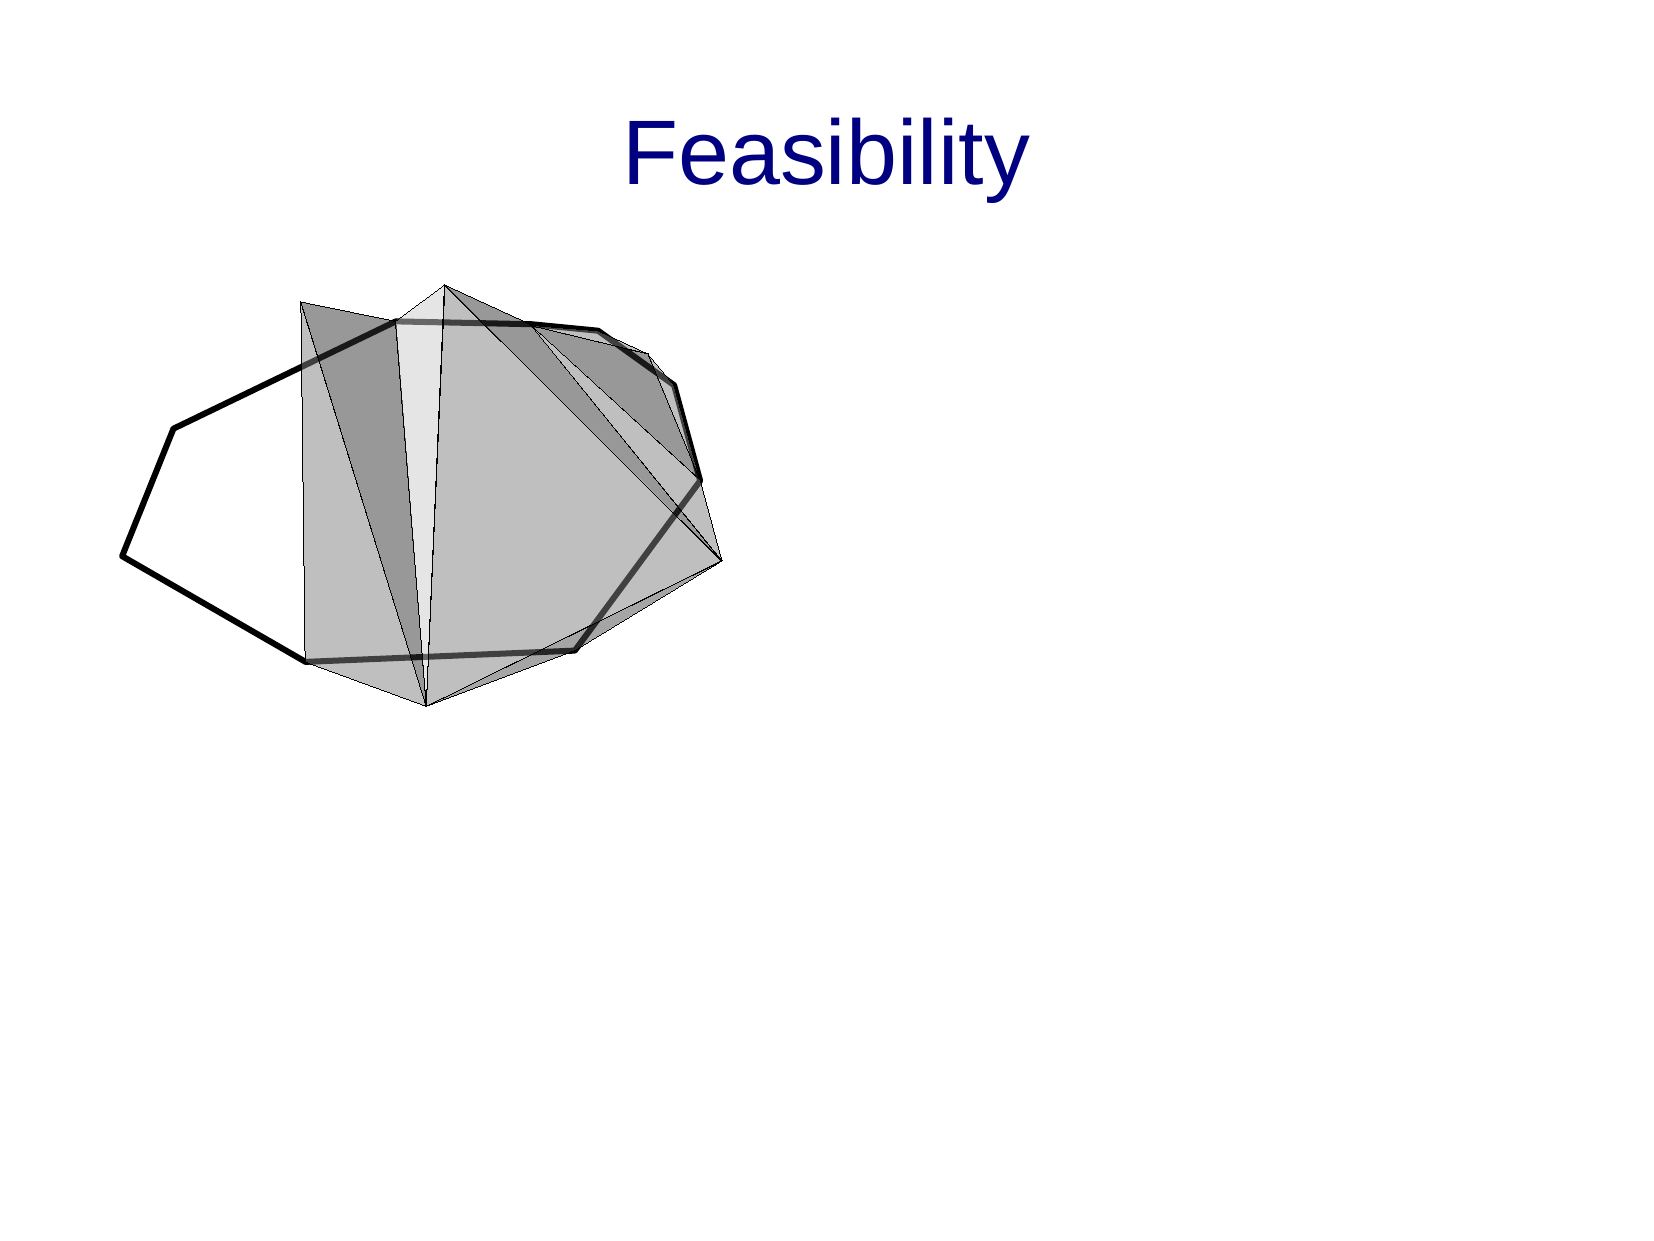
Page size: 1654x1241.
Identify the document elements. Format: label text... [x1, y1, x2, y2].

title Feasibility [82, 49, 1571, 257]
text_box [122, 284, 723, 707]
